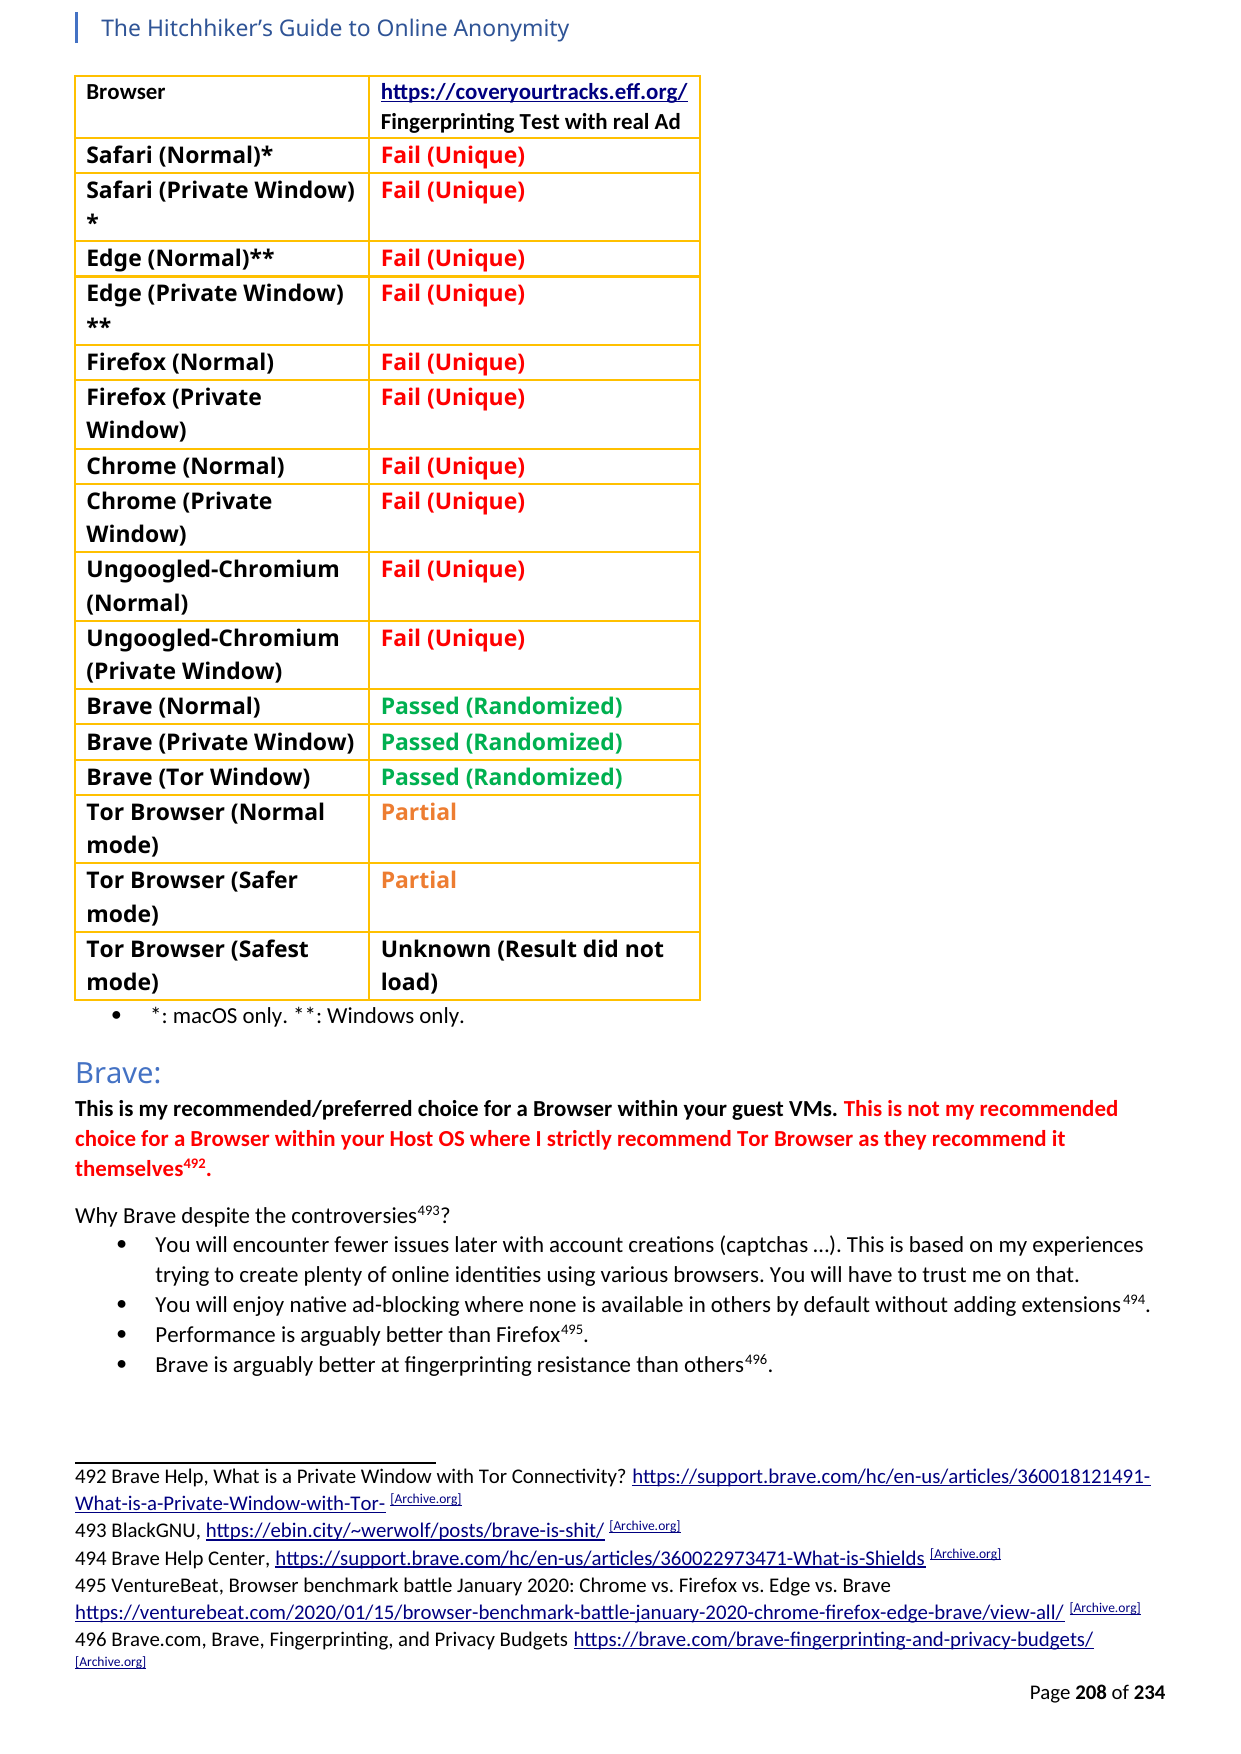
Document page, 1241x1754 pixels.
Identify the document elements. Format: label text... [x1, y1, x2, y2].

table_cell Edge (Private Window) ** [76, 278, 368, 344]
list VentureBeat, Browser benchmark battle January 2020: Chrome vs. Firefox vs. Edge vs. Brave https://venturebeat.com/2020/01/15/browser-benchmark-battle-january-2020-chrome-firefox-edge-brave/view-all/ [Archive.org] [75, 1572, 1165, 1624]
list Performance is arguably better than Firefox. [118, 1320, 1165, 1348]
table_cell Brave (Normal) [76, 690, 368, 723]
table_cell Fail (Unique) [370, 450, 699, 483]
table_cell Ungoogled-Chromium (Normal) [76, 553, 368, 620]
table_cell Ungoogled-Chromium (Private Window) [76, 622, 368, 688]
list You will enjoy native ad-blocking where none is available in others by default without adding extensions. [118, 1290, 1165, 1318]
list You will encounter fewer issues later with account creations (captchas …). This is based on my experiences trying to create plenty of online identities using various browsers. You will have to trust me on that. [118, 1231, 1165, 1288]
list Brave Help Center, https://support.brave.com/hc/en-us/articles/360022973471-What-is-Shields [Archive.org] [75, 1545, 1165, 1570]
table_cell Firefox (Normal) [76, 346, 368, 379]
table_cell Passed (Randomized) [370, 761, 699, 793]
table_cell Passed (Randomized) [370, 690, 699, 723]
table_cell Safari (Private Window) * [76, 174, 368, 240]
table_cell Unknown (Result did not load) [370, 933, 699, 999]
table_cell Tor Browser (Safer mode) [76, 864, 368, 931]
table_cell Fail (Unique) [370, 139, 699, 172]
list *: macOS only. **: Windows only. [112, 1001, 1165, 1029]
table_cell Tor Browser (Normal mode) [76, 796, 368, 862]
table_cell Fail (Unique) [370, 622, 699, 688]
text BlackGNU, https://ebin.city/~werwolf/posts/brave-is-shit/ [Archive.org] [75, 1518, 1165, 1543]
table_cell Fail (Unique) [370, 553, 699, 620]
list Brave is arguably better at fingerprinting resistance than others. [118, 1350, 1165, 1378]
table_cell Partial [370, 864, 699, 931]
table_cell Fail (Unique) [370, 381, 699, 447]
list Brave.com, Brave, Fingerprinting, and Privacy Budgets https://brave.com/brave-fingerprinting-and-privacy-budgets/ [Archive.org] [75, 1626, 1165, 1679]
subtitle Brave: [75, 1052, 1165, 1092]
table_cell Brave (Private Window) [76, 725, 368, 758]
table_cell Passed (Randomized) [370, 725, 699, 758]
table_cell Tor Browser (Safest mode) [76, 933, 368, 999]
table_cell Fail (Unique) [370, 242, 699, 275]
table_cell Partial [370, 796, 699, 862]
table_cell Fail (Unique) [370, 485, 699, 551]
table_cell Edge (Normal)** [76, 242, 368, 275]
table_header https://coveryourtracks.eff.org/ Fingerprinting Test with real Ad [370, 77, 699, 137]
text Why Brave despite the controversies? [75, 1201, 1165, 1229]
table_cell Brave (Tor Window) [76, 761, 368, 793]
table_cell Chrome (Private Window) [76, 485, 368, 551]
text Brave Help, What is a Private Window with Tor Connectivity? https://support.brave.com/hc/en-us/articles/360018121491-What-is-a-Private-Window-with-Tor- [Archive.org] [75, 1463, 1165, 1516]
table_header Browser [76, 77, 368, 137]
text This is my recommended/preferred choice for a Browser within your guest VMs. This is not my recommended choice for a Browser within your Host OS where I strictly recommend Tor Browser as they recommend it themselves. [75, 1094, 1165, 1182]
table_cell Safari (Normal)* [76, 139, 368, 172]
table_cell Firefox (Private Window) [76, 381, 368, 447]
table_cell Chrome (Normal) [76, 450, 368, 483]
table_cell Fail (Unique) [370, 278, 699, 344]
table_cell Fail (Unique) [370, 174, 699, 240]
table_cell Fail (Unique) [370, 346, 699, 379]
